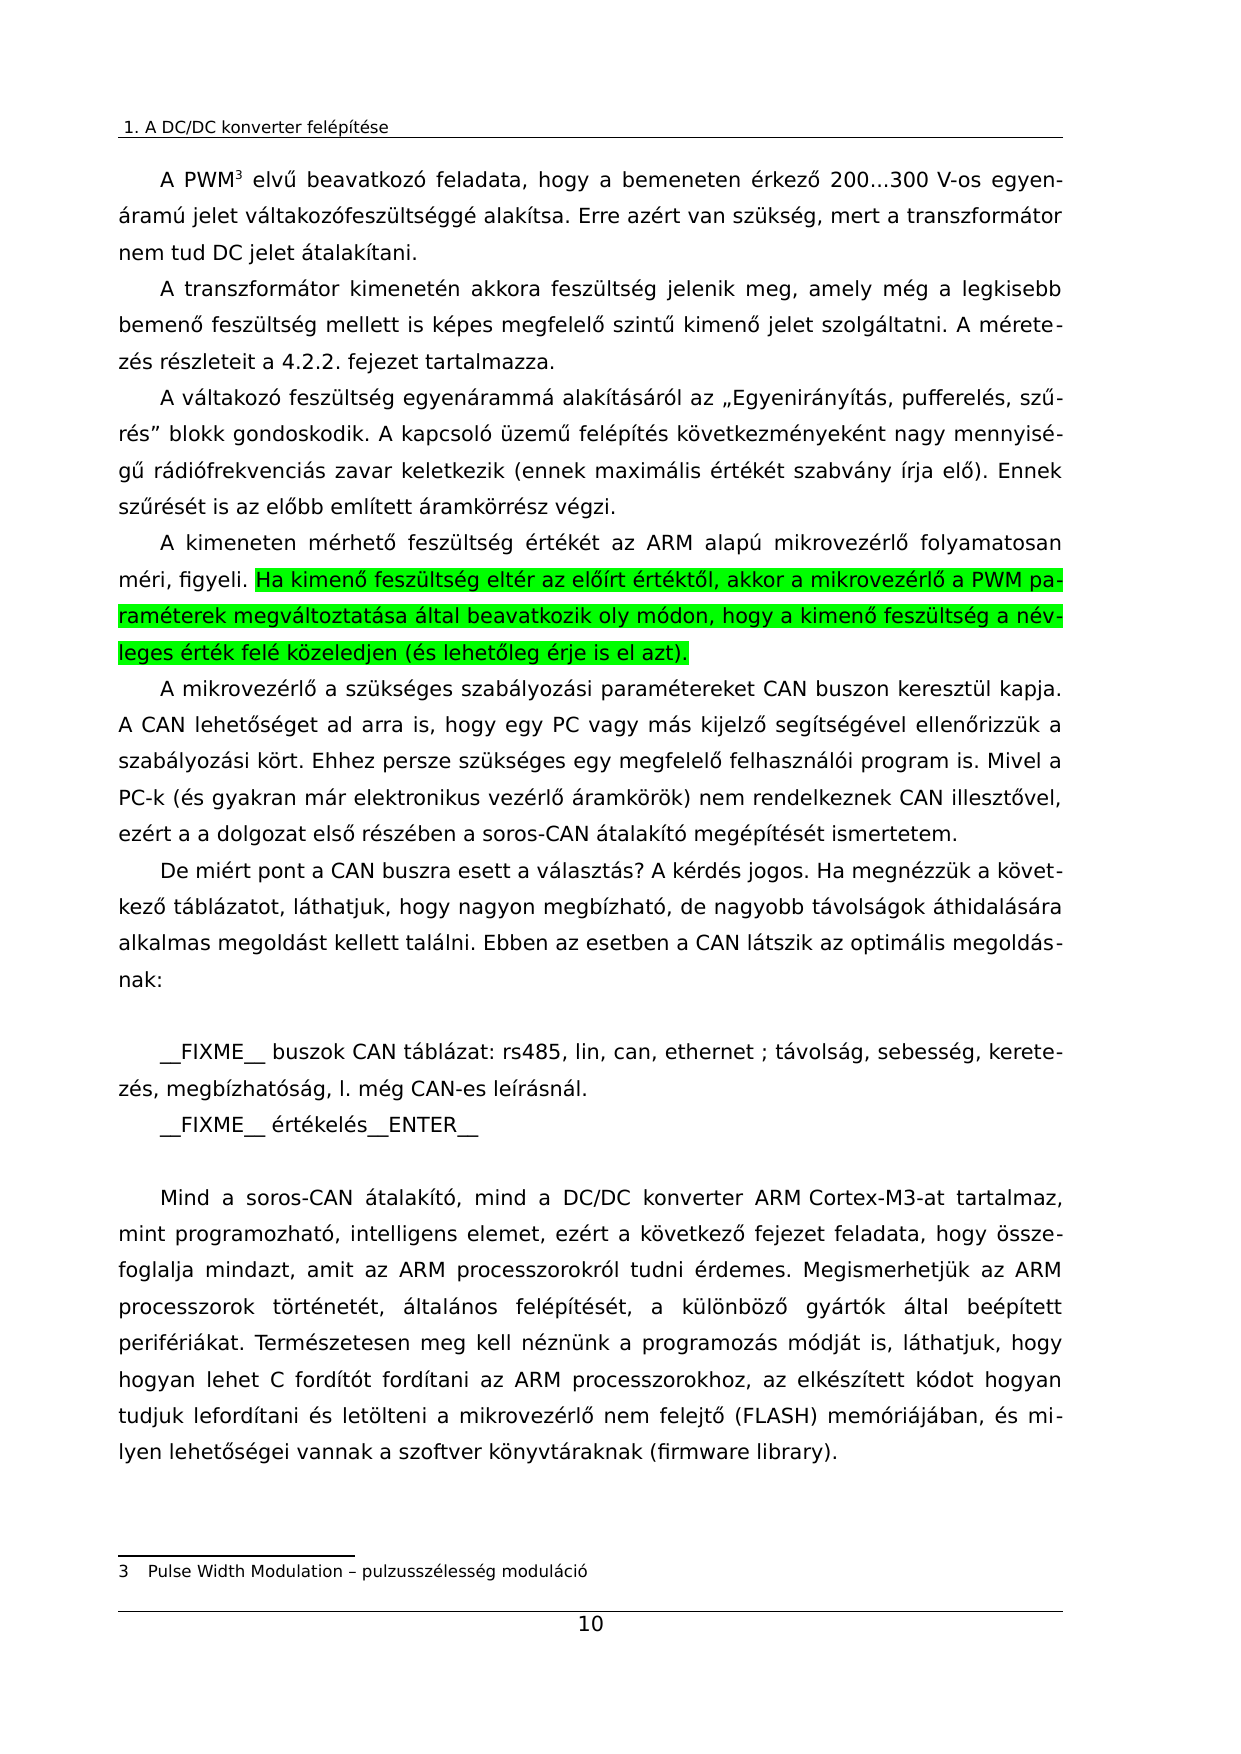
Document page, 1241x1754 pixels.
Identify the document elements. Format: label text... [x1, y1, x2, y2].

text __FIXME__ buszok CAN táblázat: rs485, lin, can, ethernet ; távolság, sebesség, kerete­zés, megbízhatóság, l. még CAN-es leírásnál. [118, 1040, 1063, 1101]
text Mind a soros-CAN átalakító, mind a DC/DC konverter ARM Cortex‑M3-at tartalmaz, mint programozható, intelligens elemet, ezért a következő fejezet feladata, hogy össze­foglalja mindazt, amit az ARM processzorokról tudni érdemes. Megismerhetjük az ARM processzorok történetét, általános felépítését, a különböző gyártók által beépített perifériá­kat. Természetesen meg kell néznünk a programozás módját is, láthatjuk, hogy hogyan lehet C fordítót fordítani az ARM processzorokhoz, az elkészített kódot hogyan tudjuk lefordítani és letölteni a mikrovezérlő nem felejtő (FLASH) memóriájában, és mi­lyen lehetőségei vannak a szoftver könyvtáraknak (firmware library). [118, 1186, 1063, 1464]
text Pulse Width Modulation – pulzusszélesség moduláció [118, 1562, 1063, 1581]
text A PWM elvű beavatkozó feladata, hogy a bemeneten érkező 200...300 V-os egyen­áramú jelet váltakozófeszültséggé alakítsa. Erre azért van szükség, mert a transzformátor nem tud DC jelet átalakítani. [118, 168, 1063, 265]
text A mikrovezérlő a szükséges szabályozási paramétereket CAN buszon keresztül kapja. A CAN lehetőséget ad arra is, hogy egy PC vagy más kijelző segítségével ellenőrizzük a szabályozási kört. Ehhez persze szükséges egy megfelelő felhasználói program is. Mivel a PC-k (és gyakran már elektronikus vezérlő áramkörök) nem rendelkeznek CAN illesztővel, ezért a a dolgozat első részében a soros-CAN átalakító megépítését ismertetem. [118, 677, 1063, 847]
text De miért pont a CAN buszra esett a választás? A kérdés jogos. Ha megnézzük a követ­kező táblázatot, láthatjuk, hogy nagyon megbízható, de nagyobb távolságok áthidalására alkalmas megoldást kellett találni. Ebben az esetben a CAN látszik az optimális megoldás­nak: [118, 859, 1063, 992]
text A transzformátor kimenetén akkora feszültség jelenik meg, amely még a legkisebb bemenő feszültség mellett is képes megfelelő szintű kimenő jelet szolgáltatni. A mérete­zés részleteit a 4.2.2. fejezet tartalmazza. [118, 277, 1063, 374]
text __FIXME__ értékelés__ENTER__ [118, 1113, 1063, 1137]
text A váltakozó feszültség egyenárammá alakításáról az „Egyenirányítás, pufferelés, szű­rés” blokk gondoskodik. A kapcsoló üzemű felépítés következményeként nagy mennyisé­gű rádiófrekvenciás zavar keletkezik (ennek maximális értékét szabvány írja elő). Ennek szűrését is az előbb említett áramkörrész végzi. [118, 386, 1063, 519]
text A kimeneten mérhető feszültség értékét az ARM alapú mikrovezérlő folyamatosan méri, figyeli. Ha kimenő feszültség eltér az előírt értéktől, akkor a mikrovezérlő a PWM pa­raméterek megváltoztatása által beavatkozik oly módon, hogy a kimenő feszültség a név­leges érték felé közeledjen (és lehetőleg érje is el azt). [118, 531, 1063, 665]
